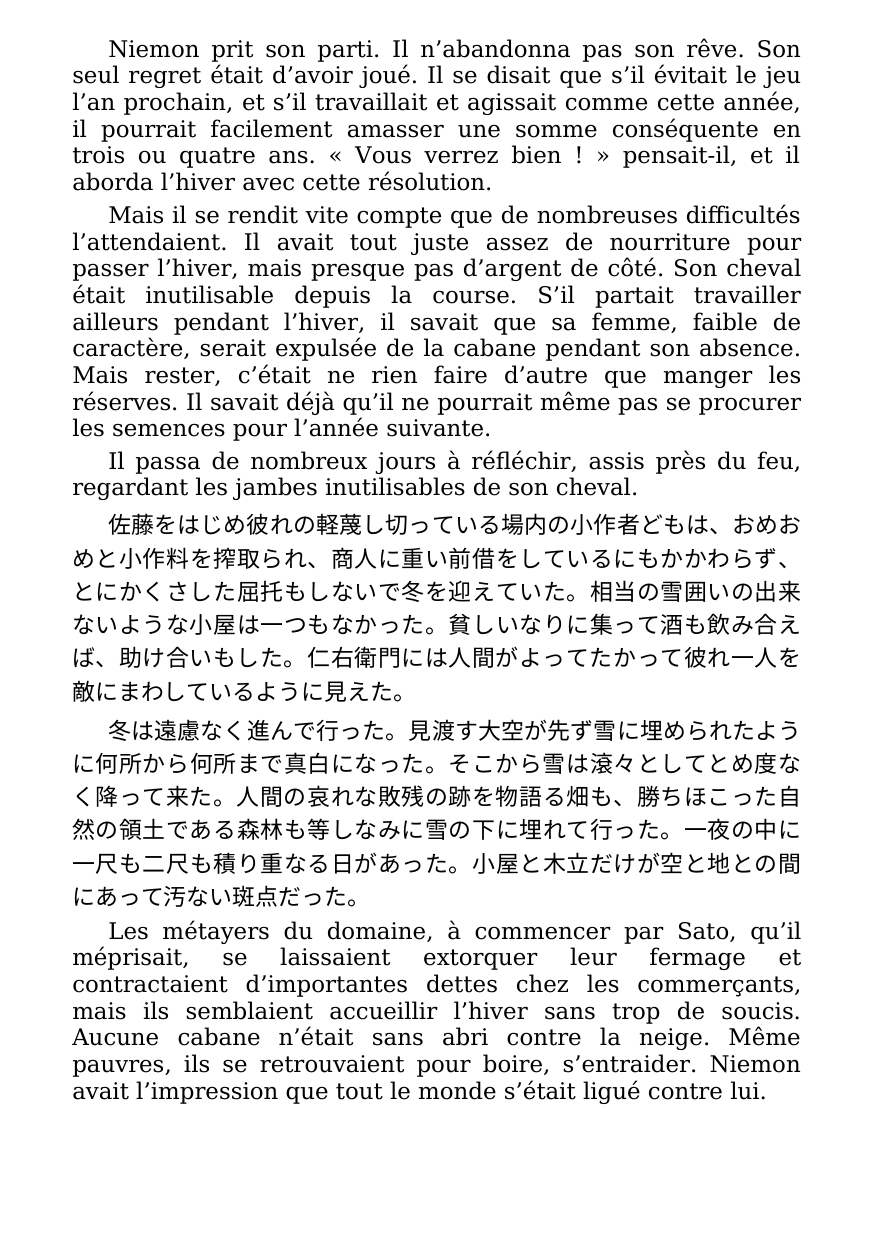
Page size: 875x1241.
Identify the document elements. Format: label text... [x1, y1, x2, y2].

text 冬は遠慮なく進んで行った。見渡す大空が先ず雪に埋められたように何所から何所まで真白になった。そこから雪は滾々としてとめ度なく降って来た。人間の哀れな敗残の跡を物語る畑も、勝ちほこった自然の領土である森林も等しなみに雪の下に埋れて行った。一夜の中に一尺も二尺も積り重なる日があった。小屋と木立だけが空と地との間にあって汚ない斑点だった。 [72, 712, 802, 912]
text 佐藤をはじめ彼れの軽蔑し切っている場内の小作者どもは、おめおめと小作料を搾取られ、商人に重い前借をしているにもかかわらず、とにかくさした屈托もしないで冬を迎えていた。相当の雪囲いの出来ないような小屋は一つもなかった。貧しいなりに集って酒も飲み合えば、助け合いもした。仁右衛門には人間がよってたかって彼れ一人を敵にまわしているように見えた。 [72, 507, 802, 707]
text Niemon prit son parti. Il n’abandonna pas son rêve. Son seul regret était d’avoir joué. Il se disait que s’il évitait le jeu l’an prochain, et s’il travaillait et agissait comme cette année, il pourrait facilement amasser une somme conséquente en trois ou quatre ans. « Vous verrez bien ! » pensait-il, et il aborda l’hiver avec cette résolution. [72, 36, 802, 196]
text Il passa de nombreux jours à réfléchir, assis près du feu, regardant les jambes inutilisables de son cheval. [72, 448, 802, 501]
text Les métayers du domaine, à commencer par Sato, qu’il méprisait, se laissaient extorquer leur fermage et contractaient d’importantes dettes chez les commerçants, mais ils semblaient accueillir l’hiver sans trop de soucis. Aucune cabane n’était sans abri contre la neige. Même pauvres, ils se retrouvaient pour boire, s’entraider. Niemon avait l’impression que tout le monde s’était ligué contre lui. [72, 918, 802, 1104]
text Mais il se rendit vite compte que de nombreuses difficultés l’attendaient. Il avait tout juste assez de nourriture pour passer l’hiver, mais presque pas d’argent de côté. Son cheval était inutilisable depuis la course. S’il partait travailler ailleurs pendant l’hiver, il savait que sa femme, faible de caractère, serait expulsée de la cabane pendant son absence. Mais rester, c’était ne rien faire d’autre que manger les réserves. Il savait déjà qu’il ne pourrait même pas se procurer les semences pour l’année suivante. [72, 202, 802, 442]
